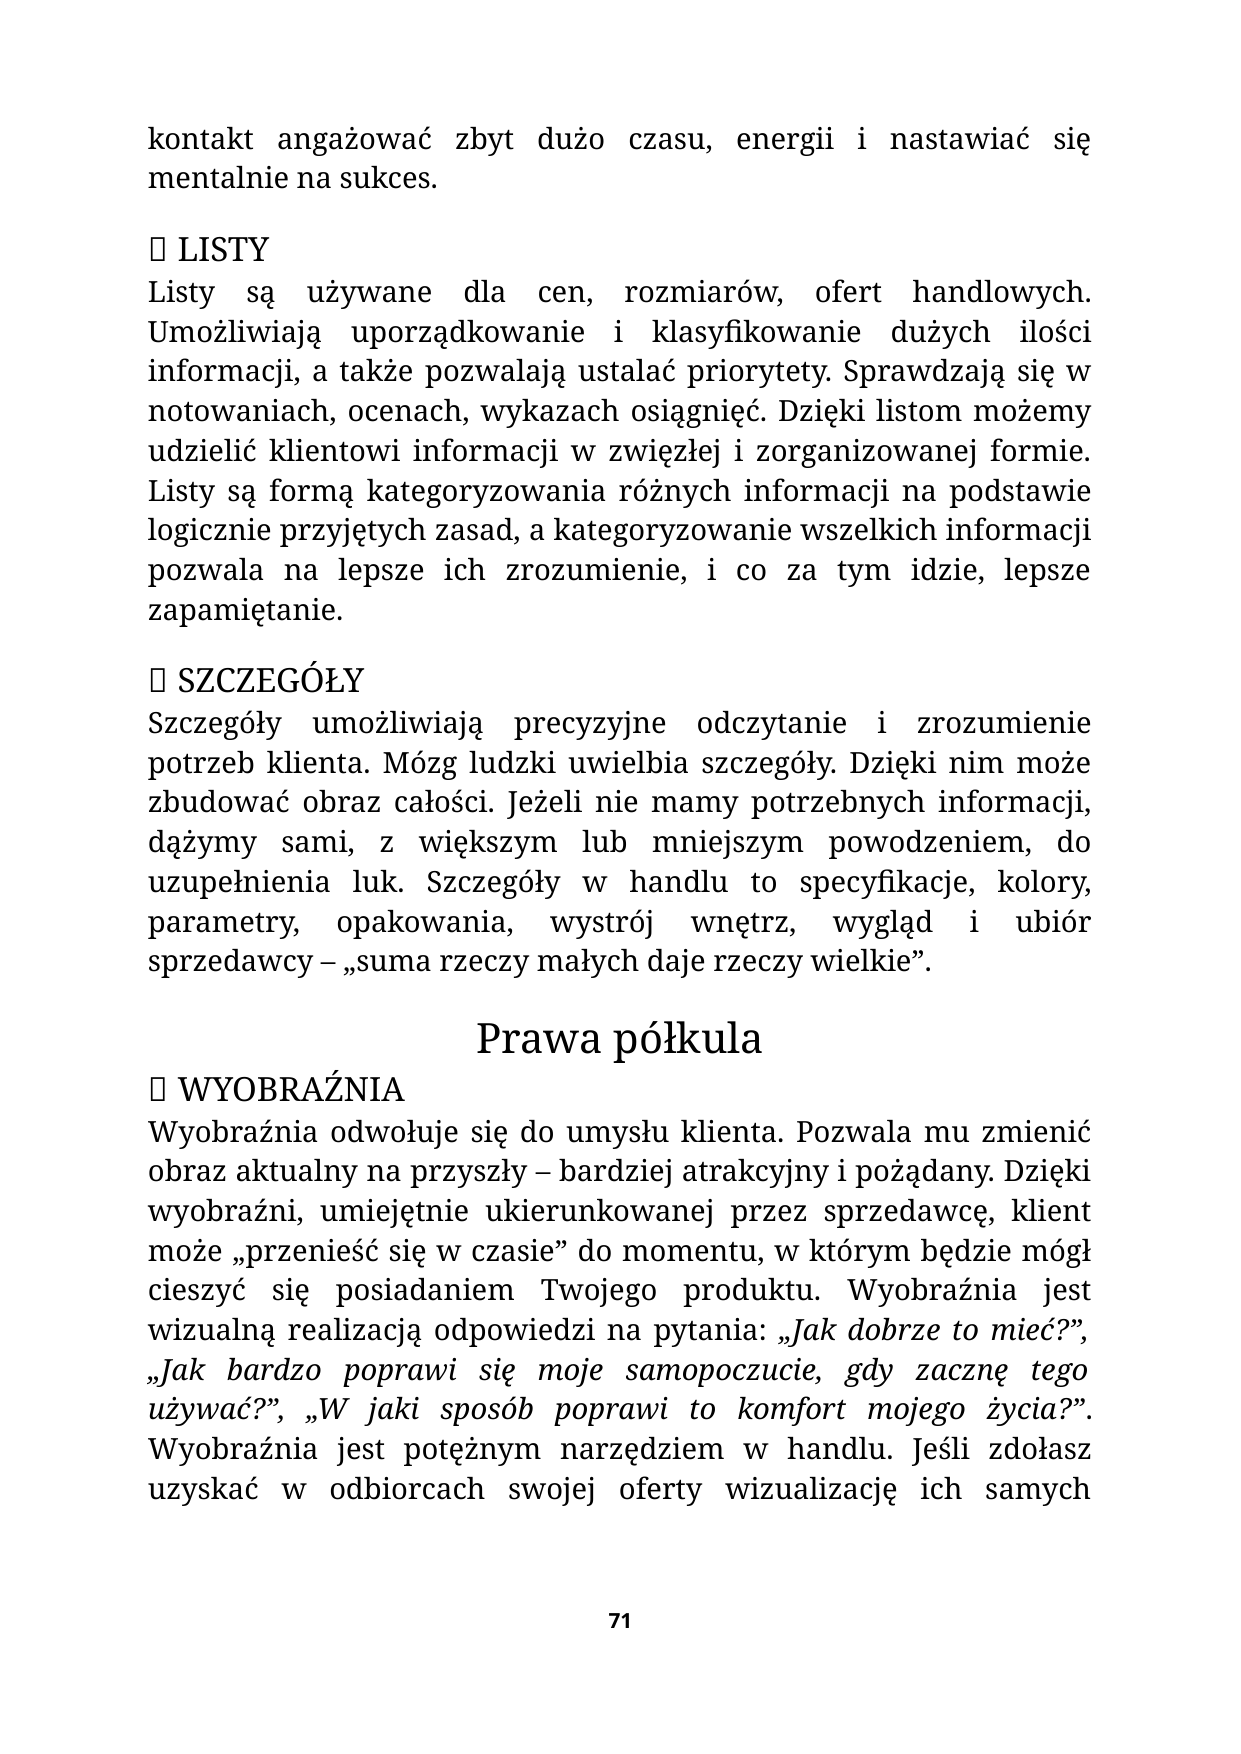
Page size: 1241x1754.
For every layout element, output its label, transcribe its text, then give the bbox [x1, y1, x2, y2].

list LISTY [148, 226, 1093, 271]
text kontakt angażować zbyt dużo czasu, energii i nastawiać się mentalnie na sukces. [148, 118, 1093, 197]
text Wyobraźnia odwołuje się do umysłu klienta. Pozwala mu zmienić obraz aktualny na przyszły – bardziej atrakcyjny i pożądany. Dzięki wyobraźni, umiejętnie ukierunkowanej przez sprzedawcę, klient może „przenieść się w czasie” do momentu, w którym będzie mógł cieszyć się posiadaniem Twojego produktu. Wyobraźnia jest wizualną realizacją odpowiedzi na pytania: „Jak dobrze to mieć?”, „Jak bardzo poprawi się moje samopoczucie, gdy zacznę tego używać?”, „W jaki sposób poprawi to komfort mojego życia?”. Wyobraźnia jest potężnym narzędziem w handlu. Jeśli zdołasz uzyskać w odbiorcach swojej oferty wizualizację ich samych [148, 1111, 1093, 1508]
text Listy są używane dla cen, rozmiarów, ofert handlowych. Umożliwiają uporządkowanie i klasyfikowanie dużych ilości informacji, a także pozwalają ustalać priorytety. Sprawdzają się w notowaniach, ocenach, wykazach osiągnięć. Dzięki listom możemy udzielić klientowi informacji w zwięzłej i zorganizowanej formie. Listy są formą kategoryzowania różnych informacji na podstawie logicznie przyjętych zasad, a kategoryzowanie wszelkich informacji pozwala na lepsze ich zrozumienie, i co za tym idzie, lepsze zapamiętanie. [148, 271, 1093, 628]
list WYOBRAŹNIA [148, 1065, 1093, 1111]
list SZCZEGÓŁY [148, 657, 1093, 702]
text Prawa półkula [148, 1009, 1093, 1065]
text Szczegóły umożliwiają precyzyjne odczytanie i zrozumienie potrzeb klienta. Mózg ludzki uwielbia szczegóły. Dzięki nim może zbudować obraz całości. Jeżeli nie mamy potrzebnych informacji, dążymy sami, z większym lub mniejszym powodzeniem, do uzupełnienia luk. Szczegóły w handlu to specyfikacje, kolory, parametry, opakowania, wystrój wnętrz, wygląd i ubiór sprzedawcy – „suma rzeczy małych daje rzeczy wielkie”. [148, 702, 1093, 980]
